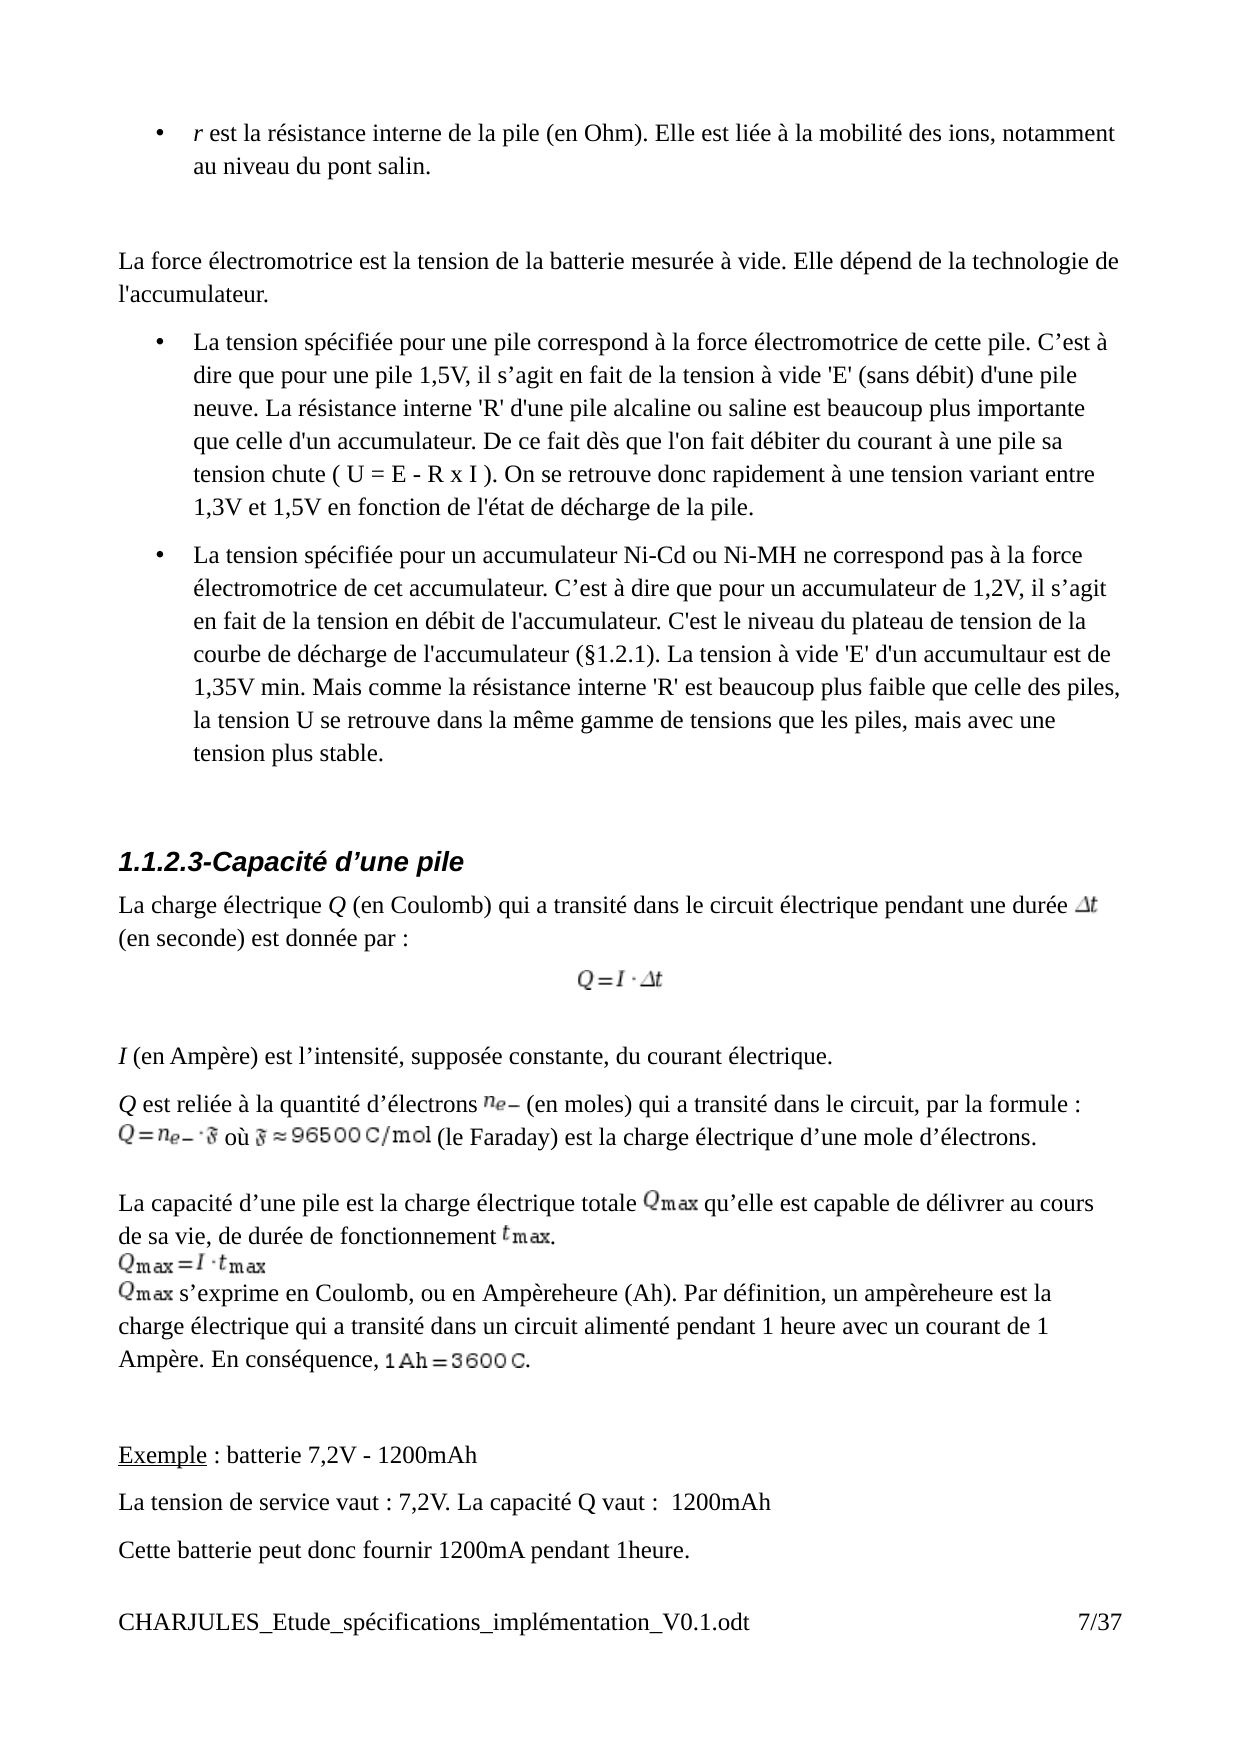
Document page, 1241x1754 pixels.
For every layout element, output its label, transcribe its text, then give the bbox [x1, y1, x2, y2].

picture [502, 1225, 550, 1245]
picture [385, 1352, 525, 1368]
text Q est reliée à la quantité d’électrons (en moles) qui a transité dans le circuit, par la formule : où (le Faraday) est la charge électrique d’une mole d’électrons. La capacité d’une pile est la charge électrique totale qu’elle est capable de délivrer au cours de sa vie, de durée de fonctionnement . s’exprime en Coulomb, ou en Ampèreheure (Ah). Par définition, un ampèreheure est la charge électrique qui a transité dans un circuit alimenté pendant 1 heure avec un courant de 1 Ampère. En conséquence, . [118, 1089, 1122, 1373]
picture [118, 1281, 173, 1302]
picture [118, 1124, 219, 1146]
picture [643, 1190, 698, 1212]
list r est la résistance interne de la pile (en Ohm). Elle est liée à la mobilité des ions, notamment au niveau du pont salin. [156, 118, 1122, 180]
picture [483, 1096, 520, 1112]
text Cette batterie peut donc fournir 1200mA pendant 1heure. [118, 1535, 1122, 1564]
picture [1074, 896, 1098, 914]
picture [577, 970, 663, 990]
text I (en Ampère) est l’intensité, supposée constante, du courant électrique. [118, 1041, 1122, 1070]
picture [118, 1253, 265, 1275]
picture [255, 1126, 431, 1146]
text La tension de service vaut : 7,2V. La capacité Q vaut : 1200mAh [118, 1487, 1122, 1516]
text Exemple : batterie 7,2V - 1200mAh [118, 1440, 1122, 1468]
subtitle 1.1.2.3-Capacité d’une pile [118, 846, 1122, 877]
list La tension spécifiée pour une pile correspond à la force électromotrice de cette pile. C’est à dire que pour une pile 1,5V, il s’agit en fait de la tension à vide 'E' (sans débit) d'une pile neuve. La résistance interne 'R' d'une pile alcaline ou saline est beaucoup plus importante que celle d'un accumulateur. De ce fait dès que l'on fait débiter du courant à une pile sa tension chute ( U = E - R x I ). On se retrouve donc rapidement à une tension variant entre 1,3V et 1,5V en fonction de l'état de décharge de la pile. [156, 327, 1122, 521]
list La tension spécifiée pour un accumulateur Ni-Cd ou Ni-MH ne correspond pas à la force électromotrice de cet accumulateur. C’est à dire que pour un accumulateur de 1,2V, il s’agit en fait de la tension en débit de l'accumulateur. C'est le niveau du plateau de tension de la courbe de décharge de l'accumulateur (§1.2.1). La tension à vide 'E' d'un accumultaur est de 1,35V min. Mais comme la résistance interne 'R' est beaucoup plus faible que celle des piles, la tension U se retrouve dans la même gamme de tensions que les piles, mais avec une tension plus stable. [156, 540, 1122, 767]
text La charge électrique Q (en Coulomb) qui a transité dans le circuit électrique pendant une durée (en seconde) est donnée par : [118, 890, 1122, 952]
text La force électromotrice est la tension de la batterie mesurée à vide. Elle dépend de la technologie de l'accumulateur. [118, 246, 1122, 308]
